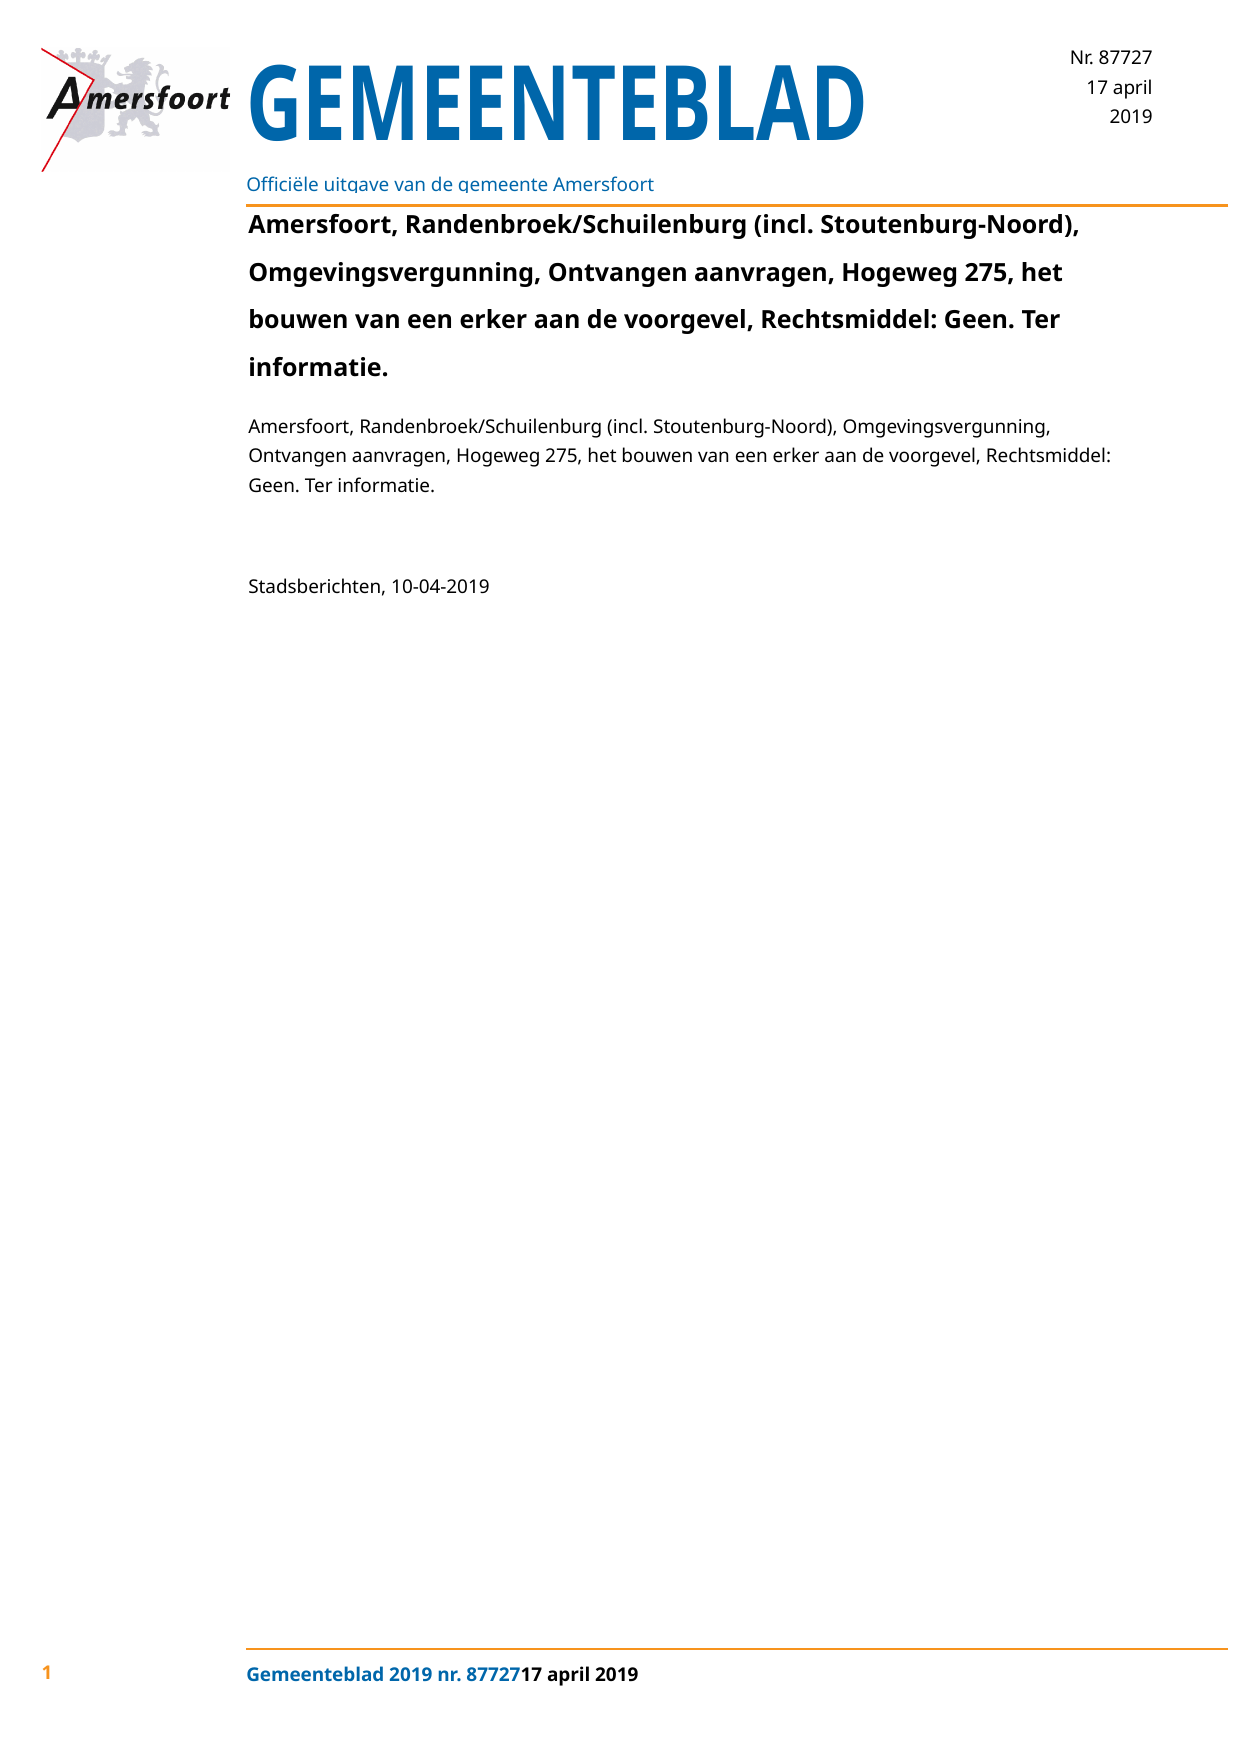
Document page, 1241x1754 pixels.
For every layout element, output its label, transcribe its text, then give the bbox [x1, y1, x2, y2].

text Amersfoort, Randenbroek/Schuilenburg (incl. Stoutenburg-Noord), Omgevingsvergunning, Ontvangen aanvragen, Hogeweg 275, het bouwen van een erker aan de voorgevel, Rechtsmiddel: Geen. Ter informatie. [248, 207, 1152, 384]
text Stadsberichten, 10-04-2019 [248, 573, 1152, 599]
picture [41, 47, 231, 172]
text Amersfoort, Randenbroek/Schuilenburg (incl. Stoutenburg-Noord), Omgevingsvergunning, Ontvangen aanvragen, Hogeweg 275, het bouwen van een erker aan de voorgevel, Rechtsmiddel: Geen. Ter informatie. [248, 413, 1152, 498]
